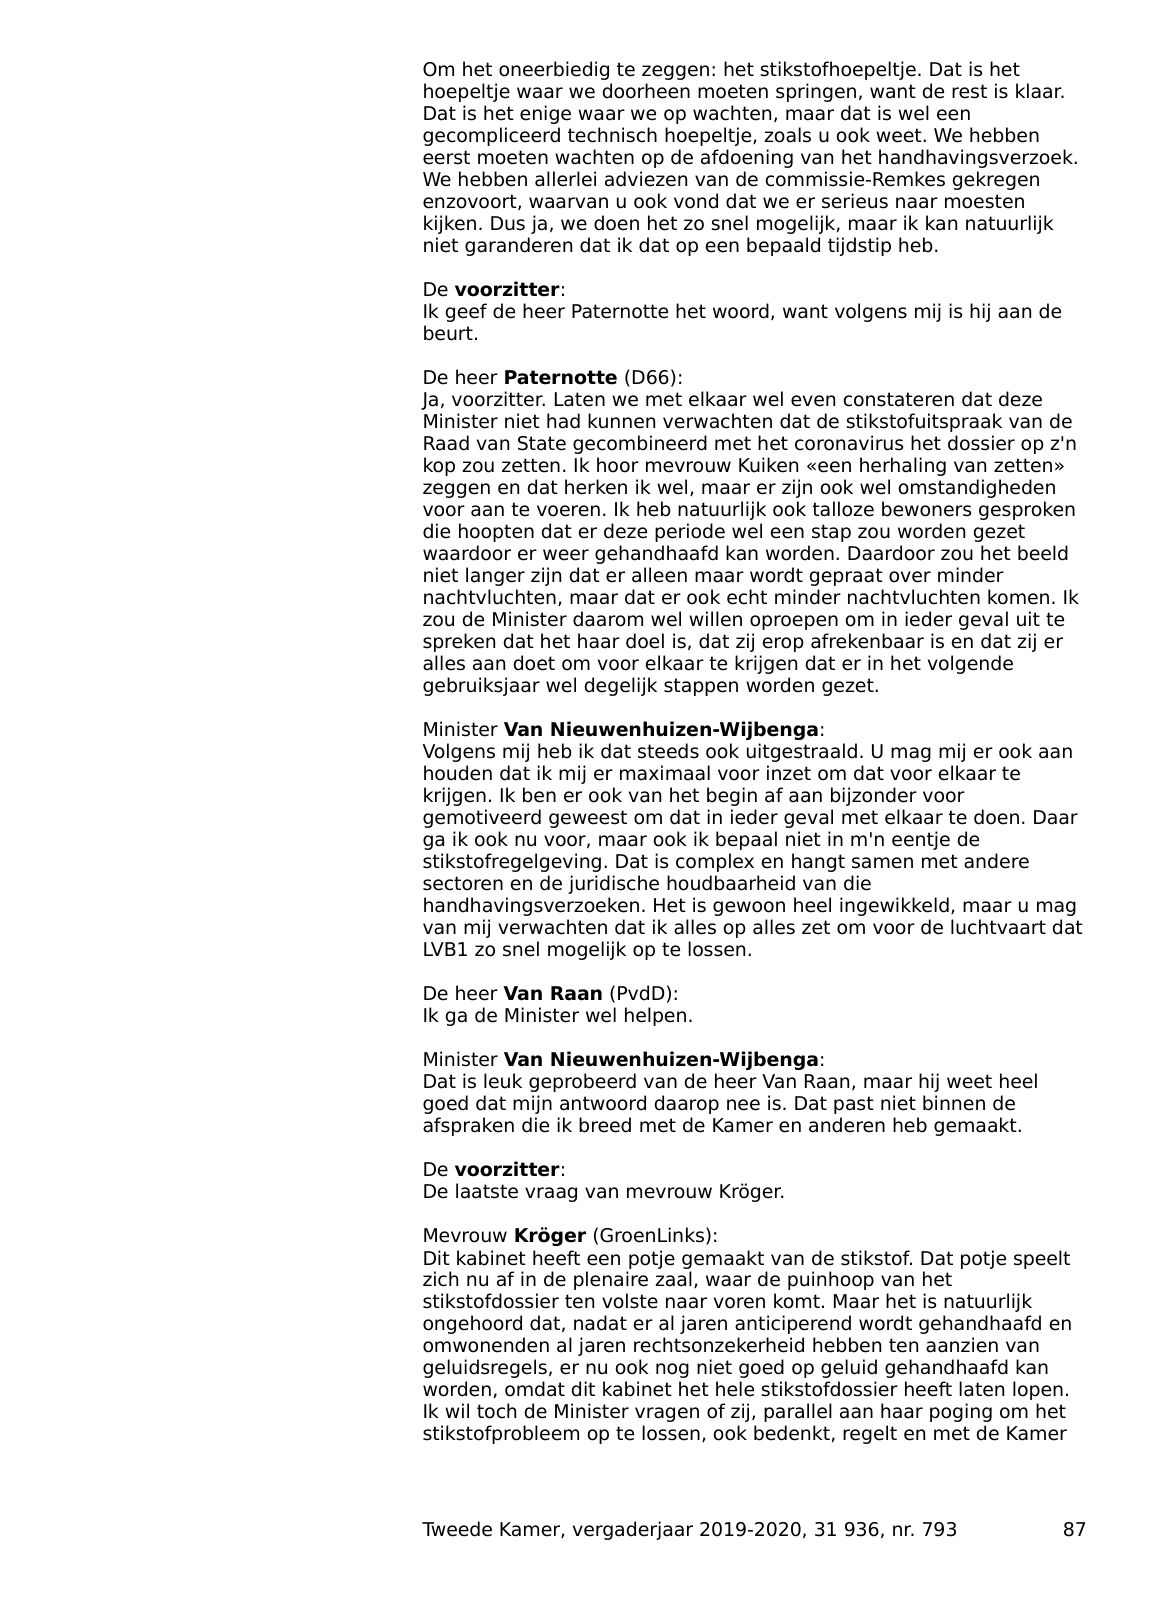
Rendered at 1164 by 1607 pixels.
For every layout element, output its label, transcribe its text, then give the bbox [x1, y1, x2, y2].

text De voorzitter: [422, 1159, 1087, 1181]
text Mevrouw Kröger (GroenLinks): [422, 1225, 1087, 1247]
text De voorzitter: [422, 279, 1087, 301]
text Volgens mij heb ik dat steeds ook uitgestraald. U mag mij er ook aan houden dat ik mij er maximaal voor inzet om dat voor elkaar te krijgen. Ik ben er ook van het begin af aan bijzonder voor gemotiveerd geweest om dat in ieder geval met elkaar te doen. Daar ga ik ook nu voor, maar ook ik bepaal niet in m'n eentje de stikstofregelgeving. Dat is complex en hangt samen met andere sectoren en de juridische houdbaarheid van die handhavingsverzoeken. Het is gewoon heel ingewikkeld, maar u mag van mij verwachten dat ik alles op alles zet om voor de luchtvaart dat LVB1 zo snel mogelijk op te lossen. [422, 741, 1087, 961]
text Ik geef de heer Paternotte het woord, want volgens mij is hij aan de beurt. [422, 301, 1087, 345]
text Ja, voorzitter. Laten we met elkaar wel even constateren dat deze Minister niet had kunnen verwachten dat de stikstofuitspraak van de Raad van State gecombineerd met het coronavirus het dossier op z'n kop zou zetten. Ik hoor mevrouw Kuiken «een herhaling van zetten» zeggen en dat herken ik wel, maar er zijn ook wel omstandigheden voor aan te voeren. Ik heb natuurlijk ook talloze bewoners gesproken die hoopten dat er deze periode wel een stap zou worden gezet waardoor er weer gehandhaafd kan worden. Daardoor zou het beeld niet langer zijn dat er alleen maar wordt gepraat over minder nachtvluchten, maar dat er ook echt minder nachtvluchten komen. Ik zou de Minister daarom wel willen oproepen om in ieder geval uit te spreken dat het haar doel is, dat zij erop afrekenbaar is en dat zij er alles aan doet om voor elkaar te krijgen dat er in het volgende gebruiksjaar wel degelijk stappen worden gezet. [422, 389, 1087, 697]
text De heer Van Raan (PvdD): [422, 983, 1087, 1005]
text Dit kabinet heeft een potje gemaakt van de stikstof. Dat potje speelt zich nu af in de plenaire zaal, waar de puinhoop van het stikstofdossier ten volste naar voren komt. Maar het is natuurlijk ongehoord dat, nadat er al jaren anticiperend wordt gehandhaafd en omwonenden al jaren rechtsonzekerheid hebben ten aanzien van geluidsregels, er nu ook nog niet goed op geluid gehandhaafd kan worden, omdat dit kabinet het hele stikstofdossier heeft laten lopen. Ik wil toch de Minister vragen of zij, parallel aan haar poging om het stikstofprobleem op te lossen, ook bedenkt, regelt en met de Kamer [422, 1247, 1087, 1445]
text Dat is leuk geprobeerd van de heer Van Raan, maar hij weet heel goed dat mijn antwoord daarop nee is. Dat past niet binnen de afspraken die ik breed met de Kamer en anderen heb gemaakt. [422, 1071, 1087, 1137]
text De laatste vraag van mevrouw Kröger. [422, 1181, 1087, 1203]
text Om het oneerbiedig te zeggen: het stikstofhoepeltje. Dat is het hoepeltje waar we doorheen moeten springen, want de rest is klaar. Dat is het enige waar we op wachten, maar dat is wel een gecompliceerd technisch hoepeltje, zoals u ook weet. We hebben eerst moeten wachten op de afdoening van het handhavingsverzoek. We hebben allerlei adviezen van de commissie-Remkes gekregen enzovoort, waarvan u ook vond dat we er serieus naar moesten kijken. Dus ja, we doen het zo snel mogelijk, maar ik kan natuurlijk niet garanderen dat ik dat op een bepaald tijdstip heb. [422, 59, 1087, 257]
text Ik ga de Minister wel helpen. [422, 1005, 1087, 1027]
text Minister Van Nieuwenhuizen-Wijbenga: [422, 1049, 1087, 1071]
text De heer Paternotte (D66): [422, 367, 1087, 389]
text Minister Van Nieuwenhuizen-Wijbenga: [422, 719, 1087, 741]
